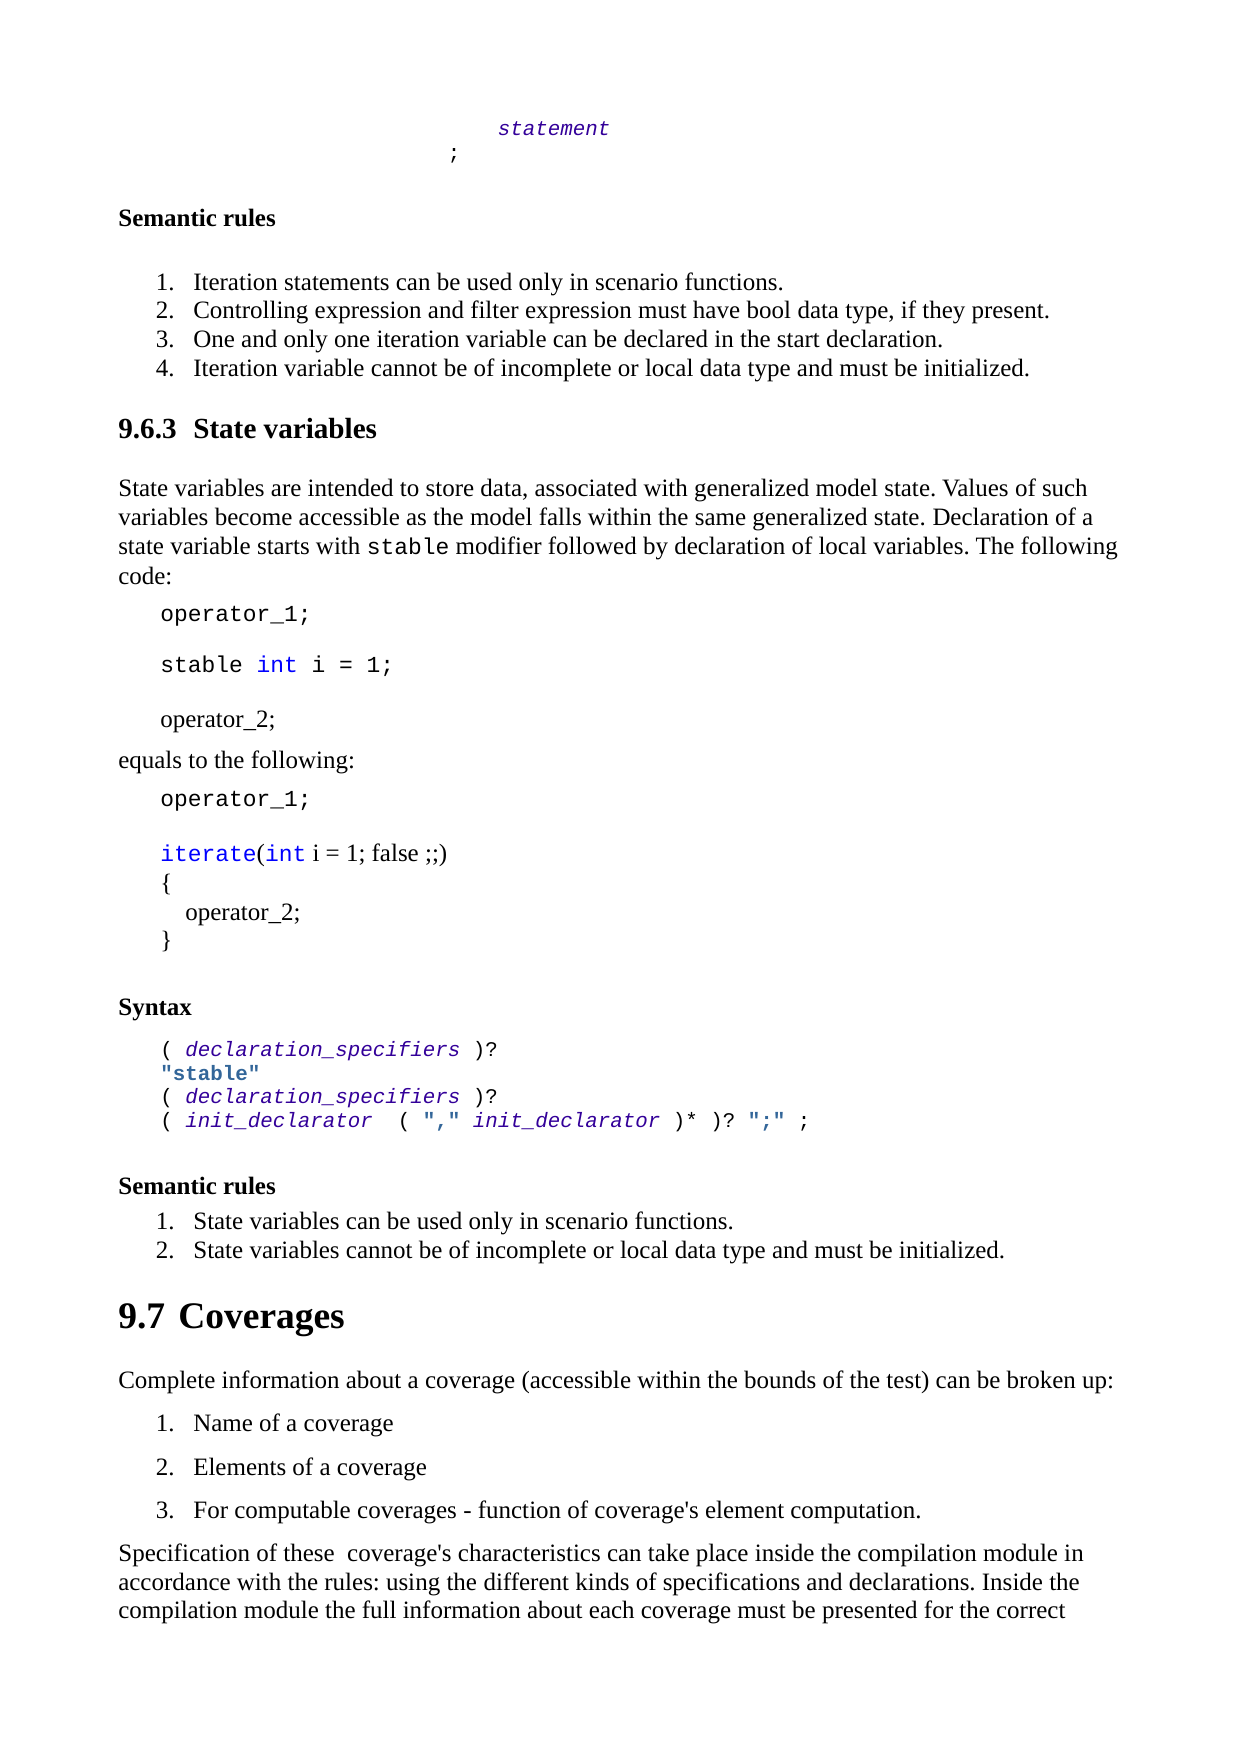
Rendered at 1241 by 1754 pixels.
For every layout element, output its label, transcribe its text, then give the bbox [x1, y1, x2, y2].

list Iteration statements can be used only in scenario functions. [156, 267, 1122, 295]
text operator_2; [160, 704, 1122, 733]
subtitle State variables [118, 411, 1122, 444]
text Specification of these coverage's characteristics can take place inside the compilation module in accordance with the rules: using the different kinds of specifications and declarations. Inside the compilation module the full information about each coverage must be presented for the correct [118, 1538, 1122, 1624]
text operator_1; [160, 602, 1122, 628]
text operator_1; [160, 787, 1122, 813]
text iterate(int i = 1; false ;;) { operator_2; } [160, 838, 1122, 954]
text equals to the following: [118, 746, 1122, 774]
text Complete information about a coverage (accessible within the bounds of the test) can be broken up: [118, 1365, 1122, 1394]
subtitle Coverages [118, 1293, 1122, 1336]
list For computable coverages - function of coverage's element computation. [156, 1495, 1122, 1523]
list Iteration variable cannot be of incomplete or local data type and must be initialized. [156, 353, 1122, 382]
list State variables cannot be of incomplete or local data type and must be initialized. [156, 1235, 1122, 1264]
text statement ; [160, 118, 1122, 165]
subtitle Semantic rules [118, 1171, 1122, 1200]
subtitle Semantic rules [118, 203, 1122, 232]
list One and only one iteration variable can be declared in the start declaration. [156, 324, 1122, 353]
list Elements of a coverage [156, 1452, 1122, 1480]
list Name of a coverage [156, 1408, 1122, 1437]
text stable int i = 1; [160, 653, 1122, 679]
text ( declaration_specifiers )? "stable" ( declaration_specifiers )? ( init_declarator ( "," init_declarator )* )? ";" ; [160, 1039, 1122, 1134]
list State variables can be used only in scenario functions. [156, 1206, 1122, 1235]
list Controlling expression and filter expression must have bool data type, if they present. [156, 295, 1122, 324]
text State variables are intended to store data, associated with generalized model state. Values of such variables become accessible as the model falls within the same generalized state. Declaration of a state variable starts with stable modifier followed by declaration of local variables. The following code: [118, 473, 1122, 590]
subtitle Syntax [118, 992, 1122, 1021]
